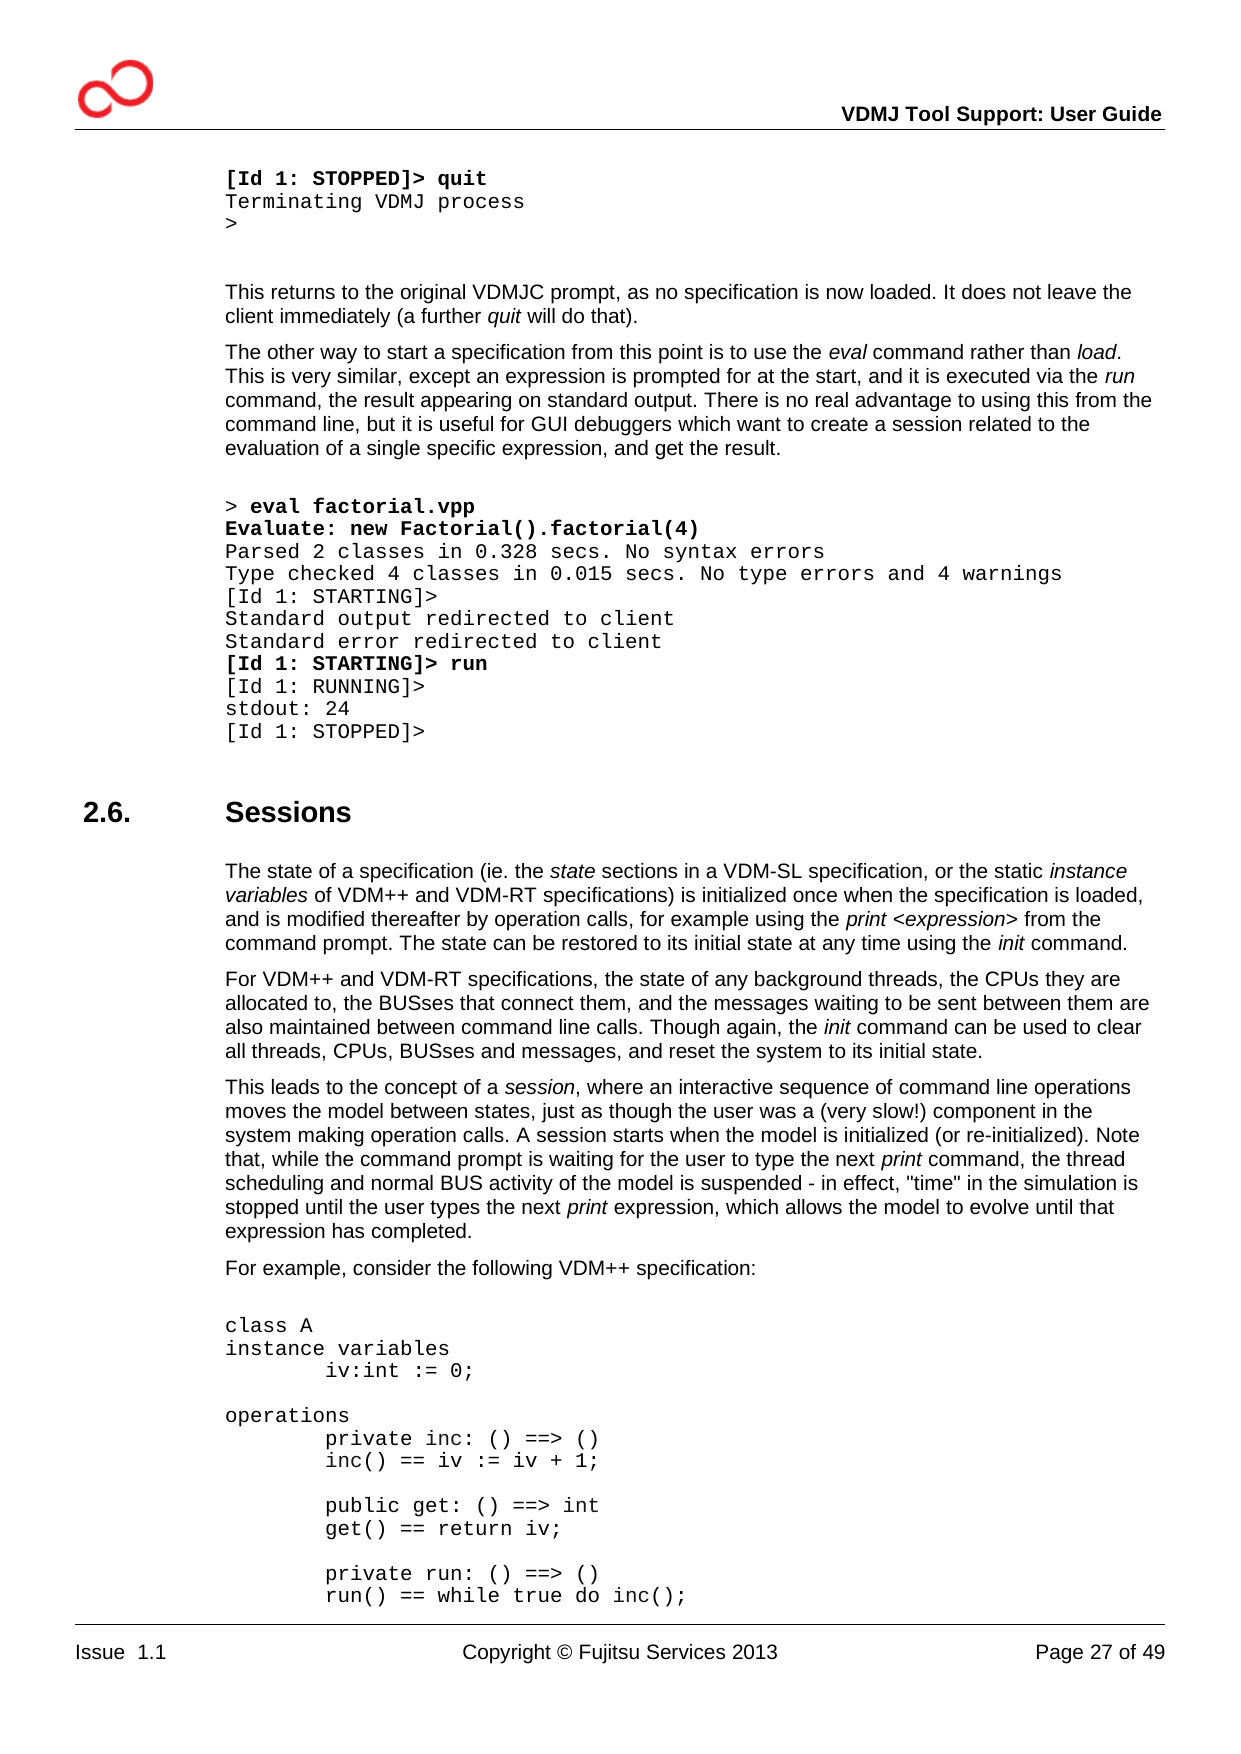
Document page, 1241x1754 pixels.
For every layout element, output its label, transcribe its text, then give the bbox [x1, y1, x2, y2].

text Parsed 2 classes in 0.328 secs. No syntax errors [225, 540, 1165, 563]
text iv:int := 0; [225, 1360, 1165, 1382]
text Standard error redirected to client [225, 630, 1165, 653]
text [Id 1: STARTING]> run [225, 653, 1165, 675]
text This leads to the concept of a session, where an interactive sequence of command line operations moves the model between states, just as though the user was a (very slow!) component in the system making operation calls. A session starts when the model is initialized (or re-initialized). Note that, while the command prompt is waiting for the user to type the next print command, the thread scheduling and normal BUS activity of the model is suspended - in effect, "time" in the simulation is stopped until the user types the next print expression, which allows the model to evolve until that expression has completed. [225, 1076, 1165, 1243]
subtitle Sessions [75, 795, 1165, 829]
text > eval factorial.vpp [225, 495, 1165, 518]
text private run: () ==> () [225, 1562, 1165, 1585]
text Type checked 4 classes in 0.015 secs. No type errors and 4 warnings [225, 563, 1165, 585]
text [Id 1: STARTING]> [225, 585, 1165, 608]
text get() == return iv; [225, 1517, 1165, 1540]
text Evaluate: new Factorial().factorial(4) [225, 518, 1165, 540]
text stdout: 24 [225, 698, 1165, 720]
text Terminating VDMJ process [225, 190, 1165, 213]
text inc() == iv := iv + 1; [225, 1450, 1165, 1472]
text public get: () ==> int [225, 1495, 1165, 1517]
text For example, consider the following VDM++ specification: [225, 1256, 1165, 1280]
text Standard output redirected to client [225, 608, 1165, 630]
text private inc: () ==> () [225, 1427, 1165, 1450]
text [Id 1: STOPPED]> quit [225, 168, 1165, 190]
text For VDM++ and VDM-RT specifications, the state of any background threads, the CPUs they are allocated to, the BUSses that connect them, and the messages waiting to be sent between them are also maintained between command line calls. Though again, the init command can be used to clear all threads, CPUs, BUSses and messages, and reset the system to its initial state. [225, 967, 1165, 1063]
text run() == while true do inc(); [225, 1585, 1165, 1607]
text instance variables [225, 1337, 1165, 1360]
text [Id 1: STOPPED]> [225, 720, 1165, 743]
text The other way to start a specification from this point is to use the eval command rather than load. This is very similar, except an expression is prompted for at the start, and it is executed via the run command, the result appearing on standard output. There is no real advantage to using this from the command line, but it is useful for GUI debuggers which want to create a session related to the evaluation of a single specific expression, and get the result. [225, 341, 1165, 460]
text [Id 1: RUNNING]> [225, 675, 1165, 698]
text The state of a specification (ie. the state sections in a VDM-SL specification, or the static instance variables of VDM++ and VDM-RT specifications) is initialized once when the specification is loaded, and is modified thereafter by operation calls, for example using the print <expression> from the command prompt. The state can be restored to its initial state at any time using the init command. [225, 859, 1165, 955]
text operations [225, 1405, 1165, 1427]
picture [78, 52, 153, 128]
text This returns to the original VDMJC prompt, as no specification is now loaded. It does not leave the client immediately (a further quit will do that). [225, 280, 1165, 328]
text > [225, 213, 1165, 235]
text class A [225, 1315, 1165, 1337]
